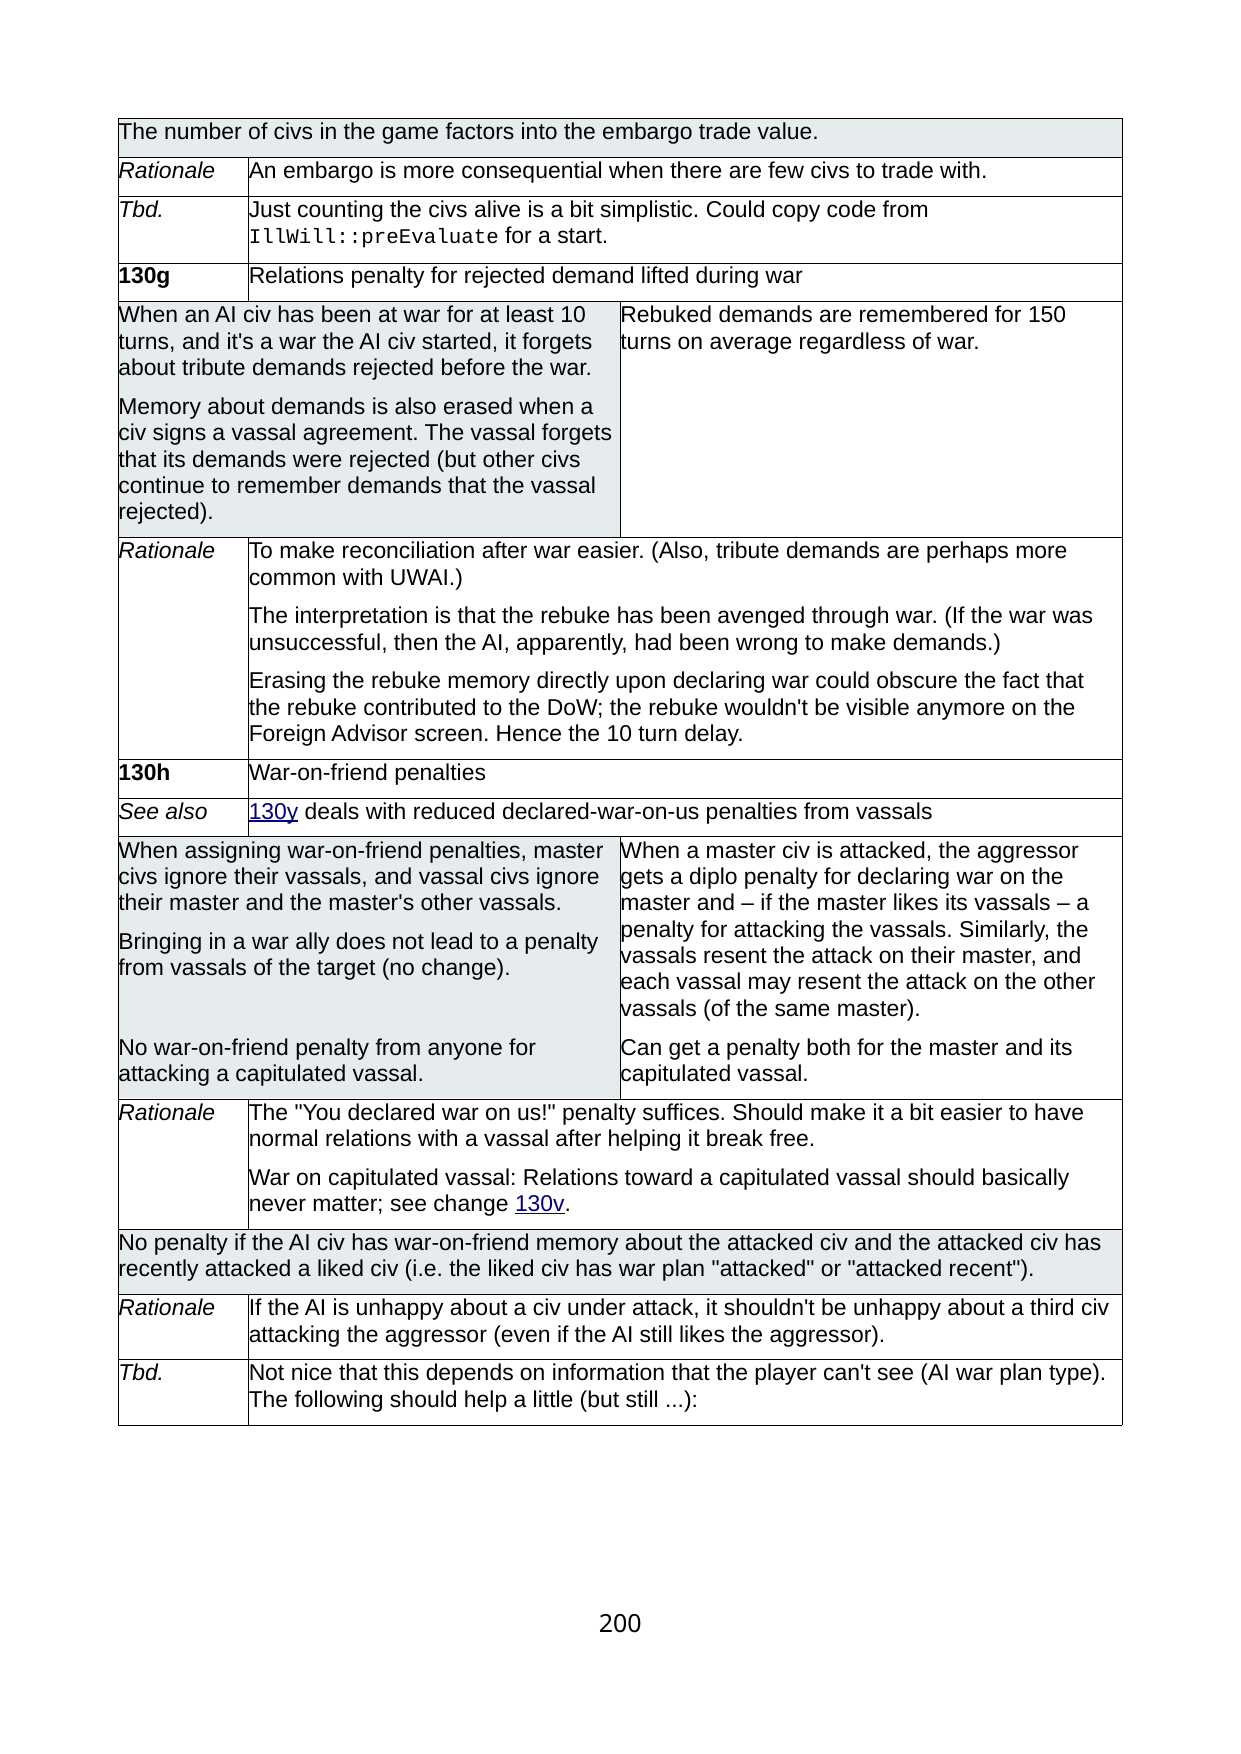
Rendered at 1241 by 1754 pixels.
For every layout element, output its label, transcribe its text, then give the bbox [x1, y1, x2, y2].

table_cell 130g [119, 264, 248, 301]
table_cell Rationale [119, 1295, 248, 1359]
table_cell Relations penalty for rejected demand lifted during war [249, 264, 1122, 301]
table_cell Not nice that this depends on information that the player can't see (AI war plan type). The following should help a little (but still ...): [249, 1360, 1122, 1424]
table_cell Rationale [119, 538, 248, 759]
table_cell Rebuked demands are remembered for 150 turns on average regardless of war. [621, 302, 1122, 537]
table_cell Tbd. [119, 1360, 248, 1424]
table_cell Rationale [119, 1100, 248, 1229]
table_cell Just counting the civs alive is a bit simplistic. Could copy code from IllWill::preEvaluate for a start. [249, 197, 1122, 262]
table_cell War-on-friend penalties [249, 760, 1122, 798]
table_cell If the AI is unhappy about a civ under attack, it shouldn't be unhappy about a third civ attacking the aggressor (even if the AI still likes the aggressor). [249, 1295, 1122, 1359]
table_cell When an AI civ has been at war for at least 10 turns, and it's a war the AI civ started, it forgets about tribute demands rejected before the war. Memory about demands is also erased when a civ signs a vassal agreement. The vassal forgets that its demands were rejected (but other civs continue to remember demands that the vassal rejected). [119, 302, 620, 537]
table_cell See also [119, 799, 248, 836]
table_cell To make reconciliation after war easier. (Also, tribute demands are perhaps more common with UWAI.) The interpretation is that the rebuke has been avenged through war. (If the war was unsuccessful, then the AI, apparently, had been wrong to make demands.) Erasing the rebuke memory directly upon declaring war could obscure the fact that the rebuke contributed to the DoW; the rebuke wouldn't be visible anymore on the Foreign Advisor screen. Hence the 10 turn delay. [249, 538, 1122, 759]
table_cell Rationale [119, 158, 248, 196]
table_cell When assigning war-on-friend penalties, master civs ignore their vassals, and vassal civs ignore their master and the master's other vassals. Bringing in a war ally does not lead to a penalty from vassals of the target (no change). No war-on-friend penalty from anyone for attacking a capitulated vassal. [119, 837, 620, 1098]
table_cell 130y deals with reduced declared-war-on-us penalties from vassals [249, 799, 1122, 836]
table_cell An embargo is more consequential when there are few civs to trade with. [249, 158, 1122, 196]
table_cell Tbd. [119, 197, 248, 262]
table_cell When a master civ is attacked, the aggressor gets a diplo penalty for declaring war on the master and – if the master likes its vassals – a penalty for attacking the vassals. Similarly, the vassals resent the attack on their master, and each vassal may resent the attack on the other vassals (of the same master). Can get a penalty both for the master and its capitulated vassal. [621, 837, 1122, 1098]
table_cell The number of civs in the game factors into the embargo trade value. [119, 119, 1122, 157]
table_cell No penalty if the AI civ has war-on-friend memory about the attacked civ and the attacked civ has recently attacked a liked civ (i.e. the liked civ has war plan "attacked" or "attacked recent"). [119, 1230, 1122, 1294]
table_cell The "You declared war on us!" penalty suffices. Should make it a bit easier to have normal relations with a vassal after helping it break free. War on capitulated vassal: Relations toward a capitulated vassal should basically never matter; see change 130v. [249, 1100, 1122, 1229]
table_cell 130h [119, 760, 248, 798]
